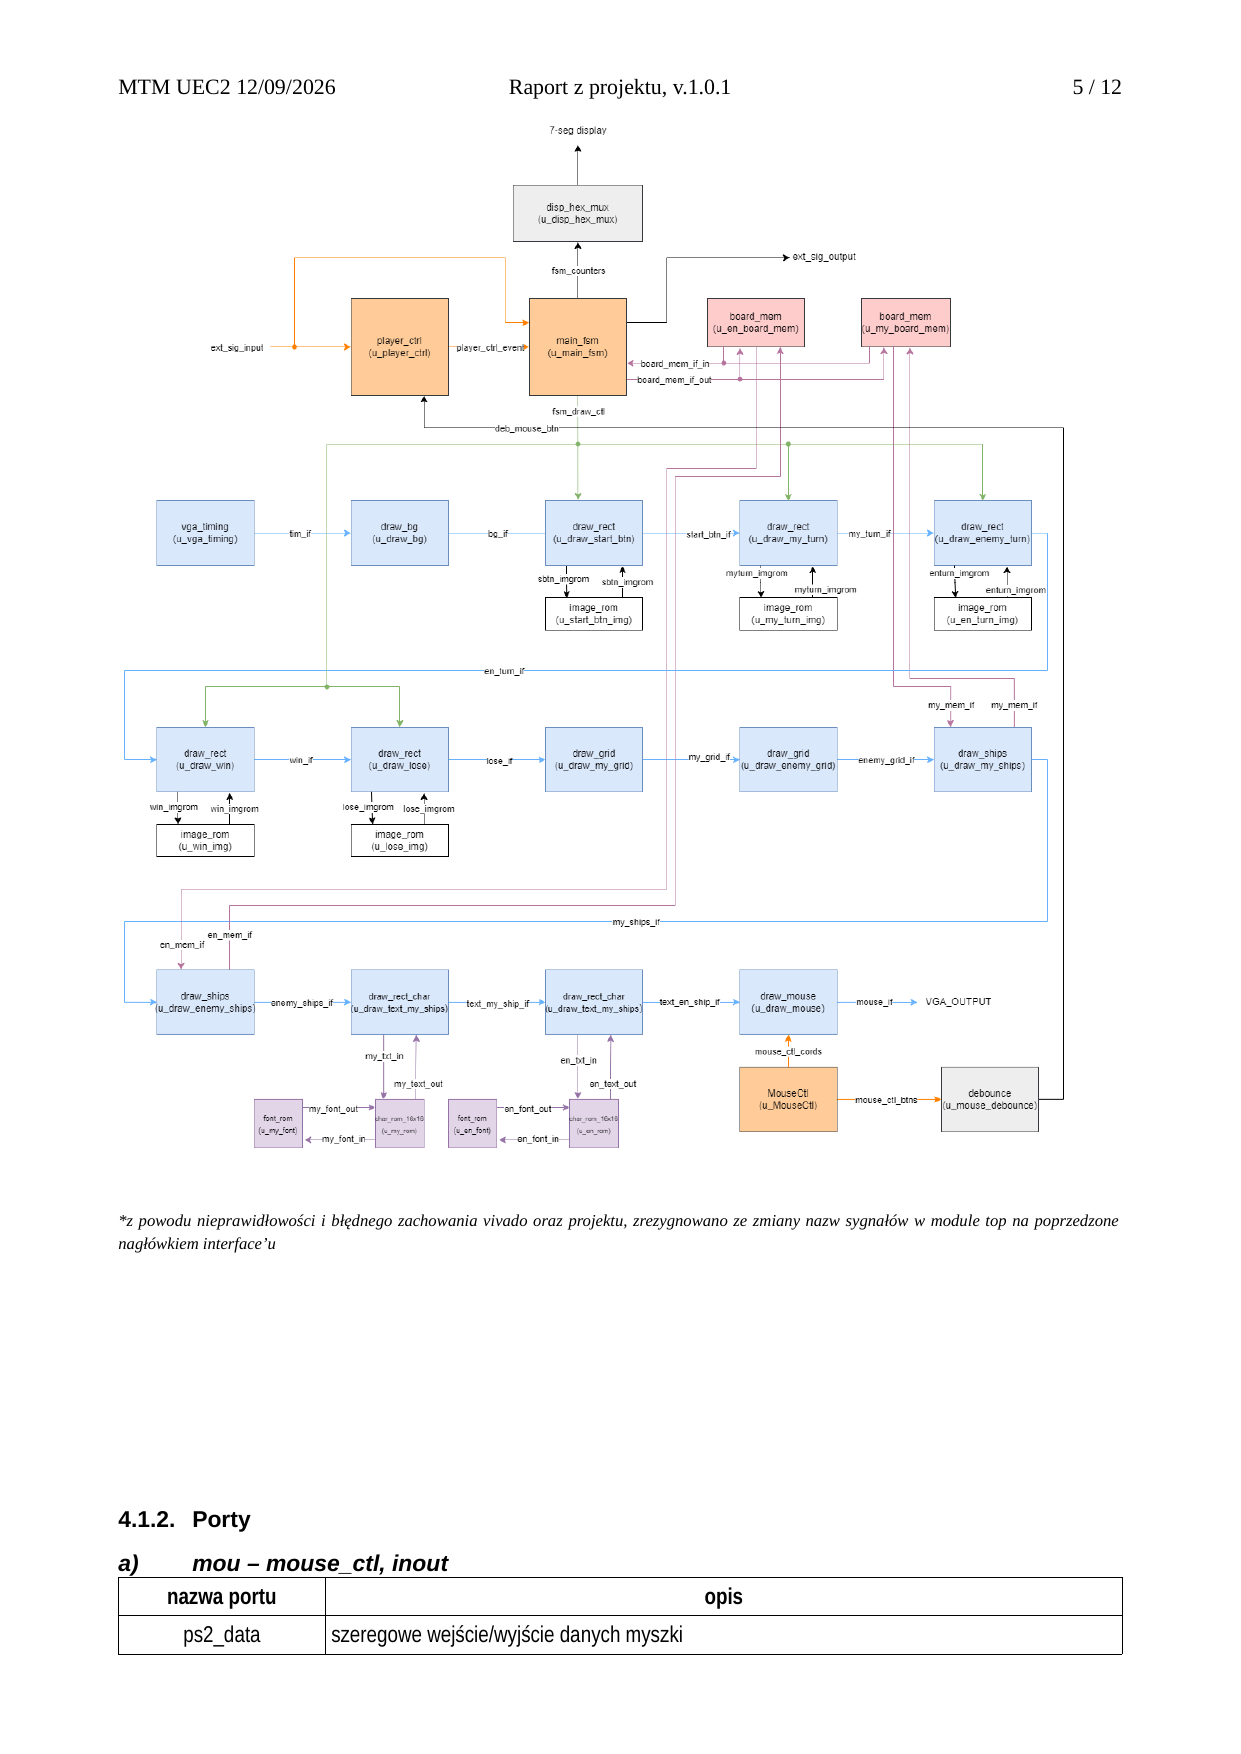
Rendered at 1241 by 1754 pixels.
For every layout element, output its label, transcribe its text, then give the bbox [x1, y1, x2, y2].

text *z powodu nieprawidłowości i błędnego zachowania vivado oraz projektu, zrezygnowano ze zmiany nazw sygnałów w module top na poprzedzone nagłówkiem interface’u [118, 1211, 1122, 1253]
table_header nazwa portu [119, 1578, 325, 1615]
table_cell szeregowe wejście/wyjście danych myszki [326, 1616, 1122, 1653]
subtitle mou – mouse_ctl, inout [118, 1550, 1122, 1577]
table_cell ps2_data [119, 1616, 325, 1653]
subtitle Porty [118, 1506, 1122, 1533]
table_header opis [326, 1578, 1122, 1615]
